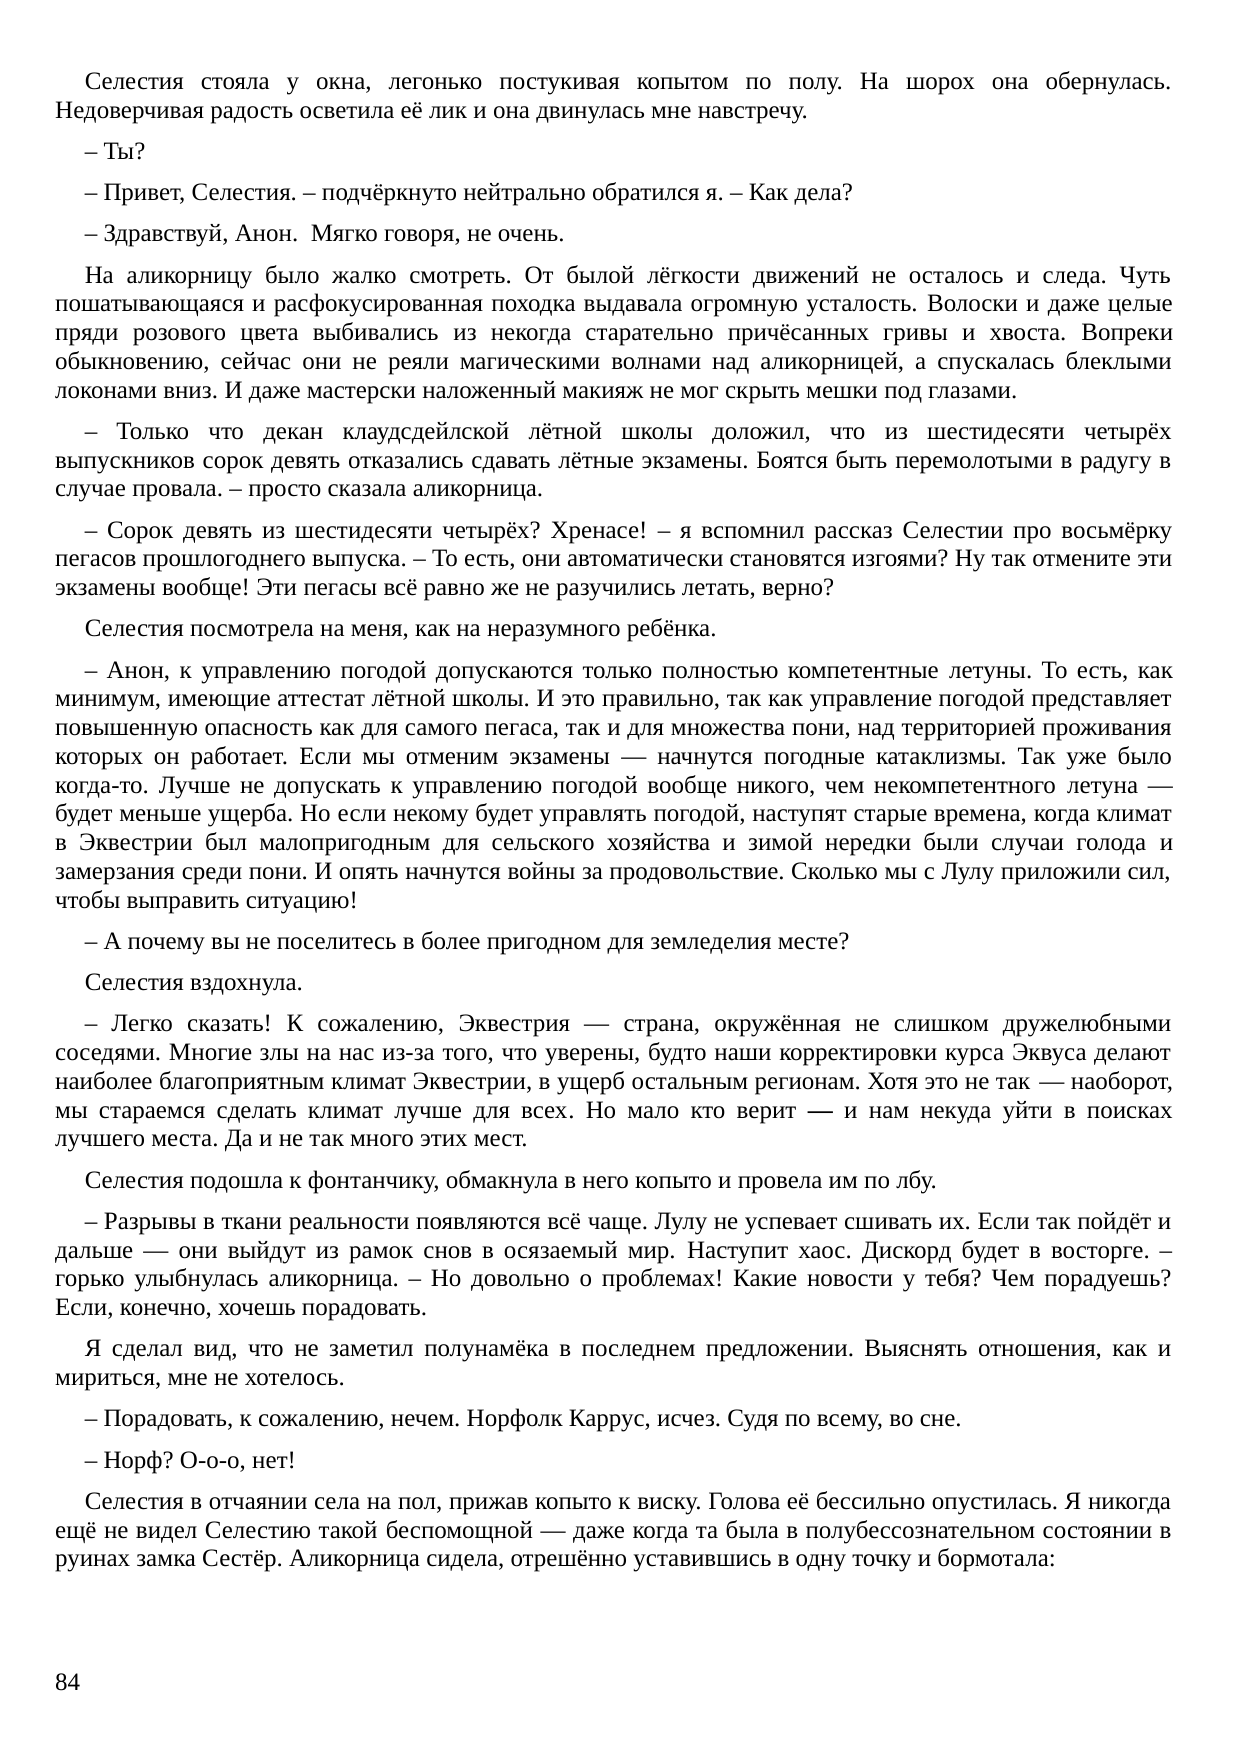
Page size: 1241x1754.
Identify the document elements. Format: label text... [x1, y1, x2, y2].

text – Только что декан клаудсдейлской лётной школы доложил, что из шестидесяти четырёх выпускников сорок девять отказались сдавать лётные экзамены. Боятся быть перемолотыми в радугу в случае провала. – просто сказала аликорница. [55, 416, 1173, 502]
text Я сделал вид, что не заметил полунамёка в последнем предложении. Выяснять отношения, как и мириться, мне не хотелось. [55, 1333, 1173, 1391]
text – Норф? О-о-о, нет! [55, 1445, 1173, 1473]
text – Разрывы в ткани реальности появляются всё чаще. Лулу не успевает сшивать их. Если так пойдёт и дальше — они выйдут из рамок снов в осязаемый мир. Наступит хаос. Дискорд будет в восторге. – горько улыбнулась аликорница. – Но довольно о проблемах! Какие новости у тебя? Чем порадуешь? Если, конечно, хочешь порадовать. [55, 1206, 1173, 1321]
text Селестия стояла у окна, легонько постукивая копытом по полу. На шорох она обернулась. Недоверчивая радость осветила её лик и она двинулась мне навстречу. [55, 66, 1173, 123]
text – Привет, Селестия. – подчёркнуто нейтрально обратился я. – Как дела? [55, 177, 1173, 206]
text – Порадовать, к сожалению, нечем. Норфолк Каррус, исчез. Судя по всему, во сне. [55, 1403, 1173, 1432]
text – Здравствуй, Анон. Мягко говоря, не очень. [55, 218, 1173, 247]
text – Легко сказать! К сожалению, Эквестрия — страна, окружённая не слишком дружелюбными соседями. Многие злы на нас из-за того, что уверены, будто наши корректировки курса Эквуса делают наиболее благоприятным климат Эквестрии, в ущерб остальным регионам. Хотя это не так — наоборот, мы стараемся сделать климат лучше для всех. Но мало кто верит — и нам некуда уйти в поисках лучшего места. Да и не так много этих мест. [55, 1008, 1173, 1152]
text – А почему вы не поселитесь в более пригодном для земледелия месте? [55, 926, 1173, 955]
text На аликорницу было жалко смотреть. От былой лёгкости движений не осталось и следа. Чуть пошатывающаяся и расфокусированная походка выдавала огромную усталость. Волоски и даже целые пряди розового цвета выбивались из некогда старательно причёсанных гривы и хвоста. Вопреки обыкновению, сейчас они не реяли магическими волнами над аликорницей, а спускалась блеклыми локонами вниз. И даже мастерски наложенный макияж не мог скрыть мешки под глазами. [55, 260, 1173, 403]
text Селестия посмотрела на меня, как на неразумного ребёнка. [55, 613, 1173, 642]
text – Ты? [55, 136, 1173, 165]
text Селестия в отчаянии села на пол, прижав копыто к виску. Голова её бессильно опустилась. Я никогда ещё не видел Селестию такой беспомощной — даже когда та была в полубессознательном состоянии в руинах замка Сестёр. Аликорница сидела, отрешённо уставившись в одну точку и бормотала: [55, 1486, 1173, 1572]
text – Сорок девять из шестидесяти четырёх? Хренасе! – я вспомнил рассказ Селестии про восьмёрку пегасов прошлогоднего выпуска. – То есть, они автоматически становятся изгоями? Ну так отмените эти экзамены вообще! Эти пегасы всё равно же не разучились летать, верно? [55, 515, 1173, 601]
text Селестия вздохнула. [55, 967, 1173, 996]
text – Анон, к управлению погодой допускаются только полностью компетентные летуны. То есть, как минимум, имеющие аттестат лётной школы. И это правильно, так как управление погодой представляет повышенную опасность как для самого пегаса, так и для множества пони, над территорией проживания которых он работает. Если мы отменим экзамены — начнутся погодные катаклизмы. Так уже было когда-то. Лучше не допускать к управлению погодой вообще никого, чем некомпетентного летуна — будет меньше ущерба. Но если некому будет управлять погодой, наступят старые времена, когда климат в Эквестрии был малопригодным для сельского хозяйства и зимой нередки были случаи голода и замерзания среди пони. И опять начнутся войны за продовольствие. Сколько мы с Лулу приложили сил, чтобы выправить ситуацию! [55, 655, 1173, 913]
text Селестия подошла к фонтанчику, обмакнула в него копыто и провела им по лбу. [55, 1165, 1173, 1193]
